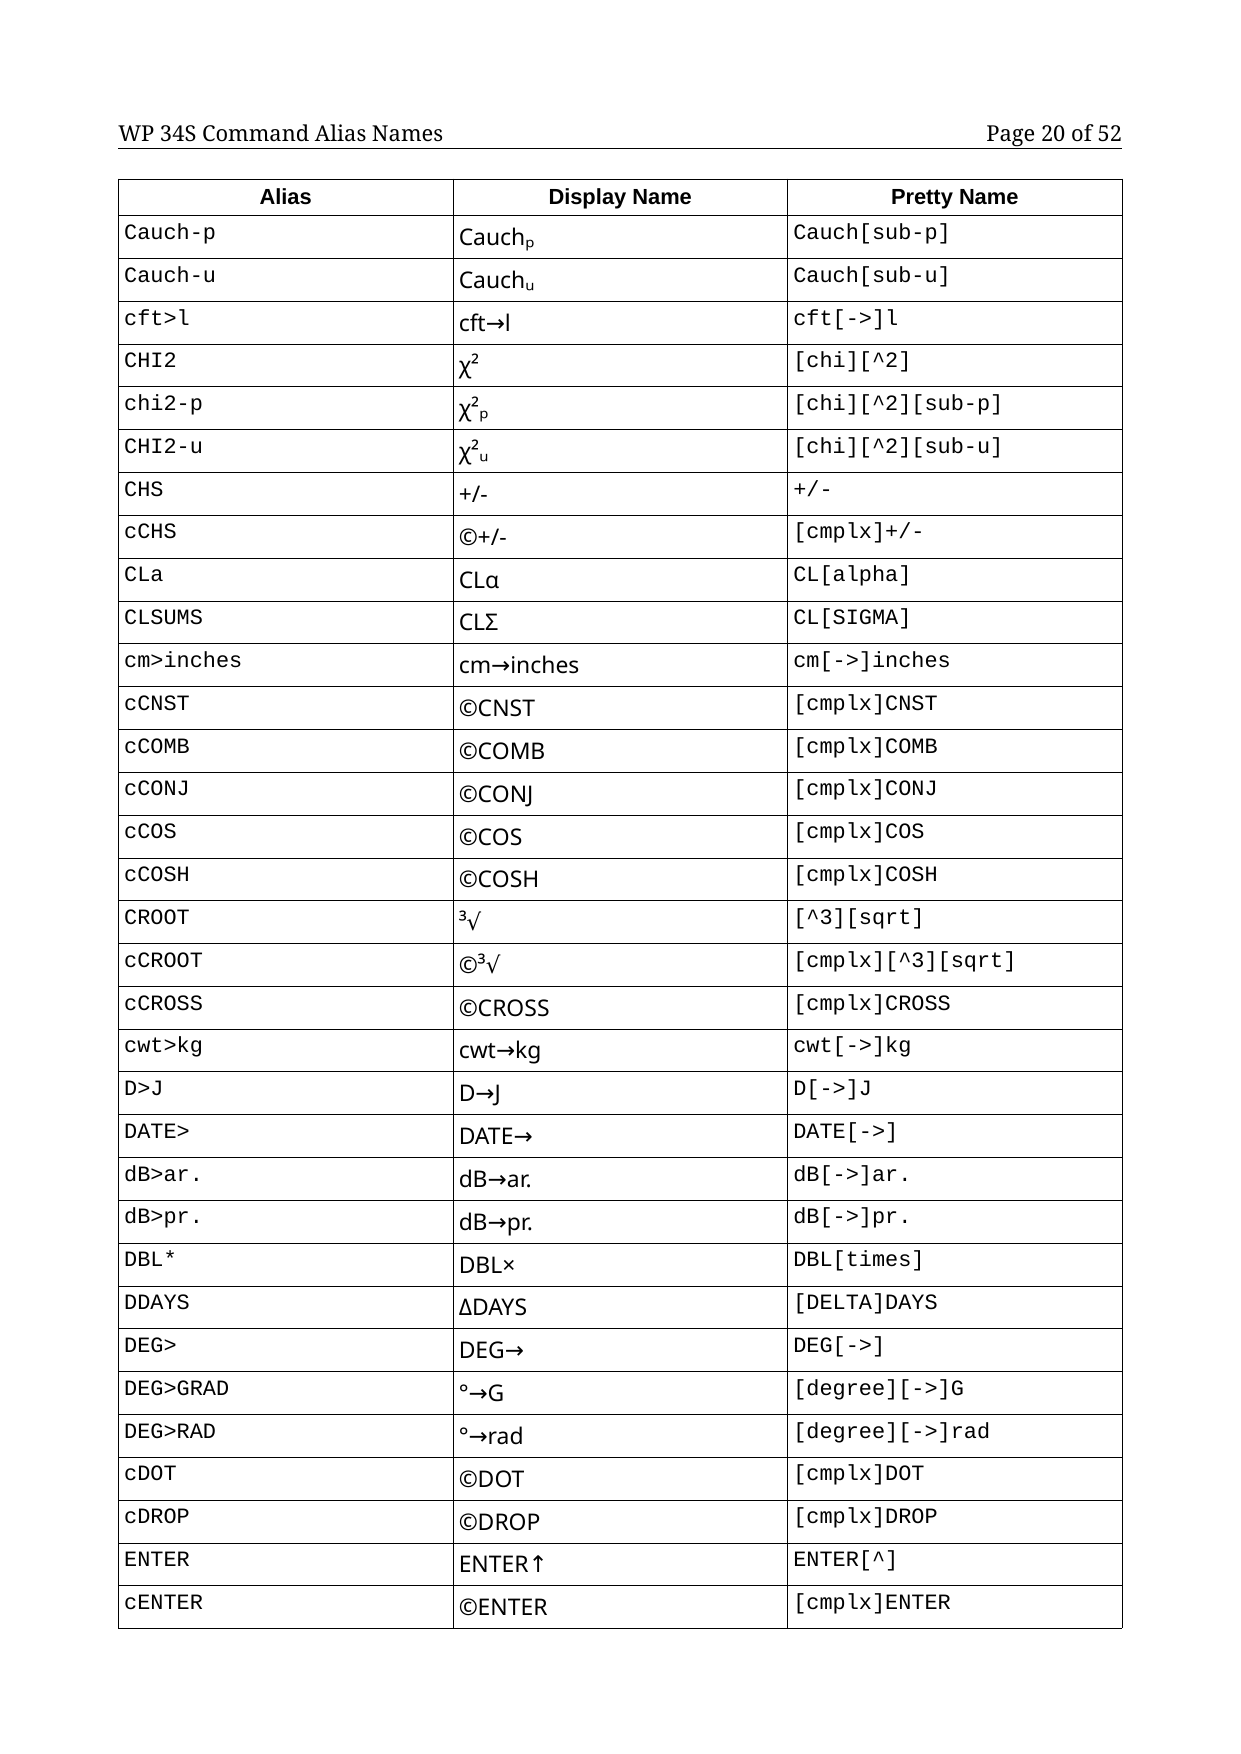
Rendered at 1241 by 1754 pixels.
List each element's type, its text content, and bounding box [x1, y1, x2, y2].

table_cell CHS [119, 473, 453, 515]
table_cell Cauchᵤ [454, 259, 787, 301]
table_cell dB[->]ar. [788, 1158, 1122, 1200]
table_cell CLα [454, 559, 787, 601]
table_cell ENTER [119, 1544, 453, 1585]
table_cell χ² [454, 345, 787, 386]
table_cell cCNST [119, 687, 453, 729]
table_cell Cauch[sub-u] [788, 259, 1122, 301]
table_cell °→rad [454, 1415, 787, 1457]
table_cell CROOT [119, 901, 453, 943]
table_cell [cmplx]COMB [788, 730, 1122, 772]
table_cell ©DOT [454, 1458, 787, 1499]
table_cell cm→inches [454, 644, 787, 686]
table_cell +/- [788, 473, 1122, 515]
table_cell [cmplx]DOT [788, 1458, 1122, 1499]
table_cell ©COSH [454, 859, 787, 900]
table_cell CHI2 [119, 345, 453, 386]
table_cell Cauch[sub-p] [788, 216, 1122, 258]
table_cell CLa [119, 559, 453, 601]
table_cell [cmplx]CNST [788, 687, 1122, 729]
table_cell [^3][sqrt] [788, 901, 1122, 943]
table_cell cENTER [119, 1586, 453, 1628]
table_cell cm>inches [119, 644, 453, 686]
table_cell [cmplx]CONJ [788, 773, 1122, 814]
table_cell cCHS [119, 516, 453, 558]
table_cell dB→pr. [454, 1201, 787, 1243]
table_cell CL[SIGMA] [788, 602, 1122, 643]
table_cell cft>l [119, 302, 453, 344]
table_cell Cauchₚ [454, 216, 787, 258]
table_cell ENTER↑ [454, 1544, 787, 1585]
table_cell [cmplx]COSH [788, 859, 1122, 900]
table_cell cCONJ [119, 773, 453, 814]
table_cell DATE> [119, 1115, 453, 1157]
table_cell DBL[times] [788, 1244, 1122, 1286]
table_cell [degree][->]G [788, 1372, 1122, 1414]
table_cell CL[alpha] [788, 559, 1122, 601]
table_cell [chi][^2][sub-u] [788, 430, 1122, 472]
table_cell cCOSH [119, 859, 453, 900]
table_cell CHI2-u [119, 430, 453, 472]
table_cell [cmplx]CROSS [788, 987, 1122, 1029]
table_cell χ²ᵤ [454, 430, 787, 472]
table_cell DEG>GRAD [119, 1372, 453, 1414]
table_cell chi2-p [119, 387, 453, 429]
table_cell dB>pr. [119, 1201, 453, 1243]
table_cell dB[->]pr. [788, 1201, 1122, 1243]
table_cell [chi][^2] [788, 345, 1122, 386]
table_cell ©CNST [454, 687, 787, 729]
table_cell [chi][^2][sub-p] [788, 387, 1122, 429]
table_cell ©³√ [454, 944, 787, 986]
table_cell CLSUMS [119, 602, 453, 643]
table_cell cwt>kg [119, 1030, 453, 1071]
table_cell Cauch-p [119, 216, 453, 258]
table_cell [cmplx]+/- [788, 516, 1122, 558]
table_cell dB>ar. [119, 1158, 453, 1200]
table_cell DATE→ [454, 1115, 787, 1157]
table_cell ΔDAYS [454, 1287, 787, 1328]
table_cell D→J [454, 1072, 787, 1114]
table_cell ©COMB [454, 730, 787, 772]
table_cell DBL× [454, 1244, 787, 1286]
table_cell ©CROSS [454, 987, 787, 1029]
table_cell CLΣ [454, 602, 787, 643]
table_cell ©COS [454, 816, 787, 857]
table_cell cCOS [119, 816, 453, 857]
table_cell [DELTA]DAYS [788, 1287, 1122, 1328]
table_cell ©CONJ [454, 773, 787, 814]
table_cell D[->]J [788, 1072, 1122, 1114]
table_cell cCROOT [119, 944, 453, 986]
table_cell [cmplx][^3][sqrt] [788, 944, 1122, 986]
table_cell DEG→ [454, 1329, 787, 1371]
table_cell DDAYS [119, 1287, 453, 1328]
table_cell cft[->]l [788, 302, 1122, 344]
table_header Display Name [454, 180, 787, 215]
table_cell ³√ [454, 901, 787, 943]
table_cell cDROP [119, 1501, 453, 1542]
table_cell ©+/- [454, 516, 787, 558]
table_cell cwt→kg [454, 1030, 787, 1071]
table_cell DEG[->] [788, 1329, 1122, 1371]
table_cell D>J [119, 1072, 453, 1114]
table_cell DATE[->] [788, 1115, 1122, 1157]
table_cell °→G [454, 1372, 787, 1414]
table_cell DEG> [119, 1329, 453, 1371]
table_cell cft→l [454, 302, 787, 344]
table_cell [cmplx]ENTER [788, 1586, 1122, 1628]
table_cell ©ENTER [454, 1586, 787, 1628]
table_cell [degree][->]rad [788, 1415, 1122, 1457]
table_cell ENTER[^] [788, 1544, 1122, 1585]
table_cell cwt[->]kg [788, 1030, 1122, 1071]
table_cell +/- [454, 473, 787, 515]
table_cell DEG>RAD [119, 1415, 453, 1457]
table_cell dB→ar. [454, 1158, 787, 1200]
table_cell cCROSS [119, 987, 453, 1029]
table_cell χ²ₚ [454, 387, 787, 429]
table_cell [cmplx]DROP [788, 1501, 1122, 1542]
table_cell [cmplx]COS [788, 816, 1122, 857]
table_cell cCOMB [119, 730, 453, 772]
table_header Alias [119, 180, 453, 215]
table_cell Cauch-u [119, 259, 453, 301]
table_cell ©DROP [454, 1501, 787, 1542]
table_header Pretty Name [788, 180, 1122, 215]
table_cell DBL* [119, 1244, 453, 1286]
table_cell cm[->]inches [788, 644, 1122, 686]
table_cell cDOT [119, 1458, 453, 1499]
